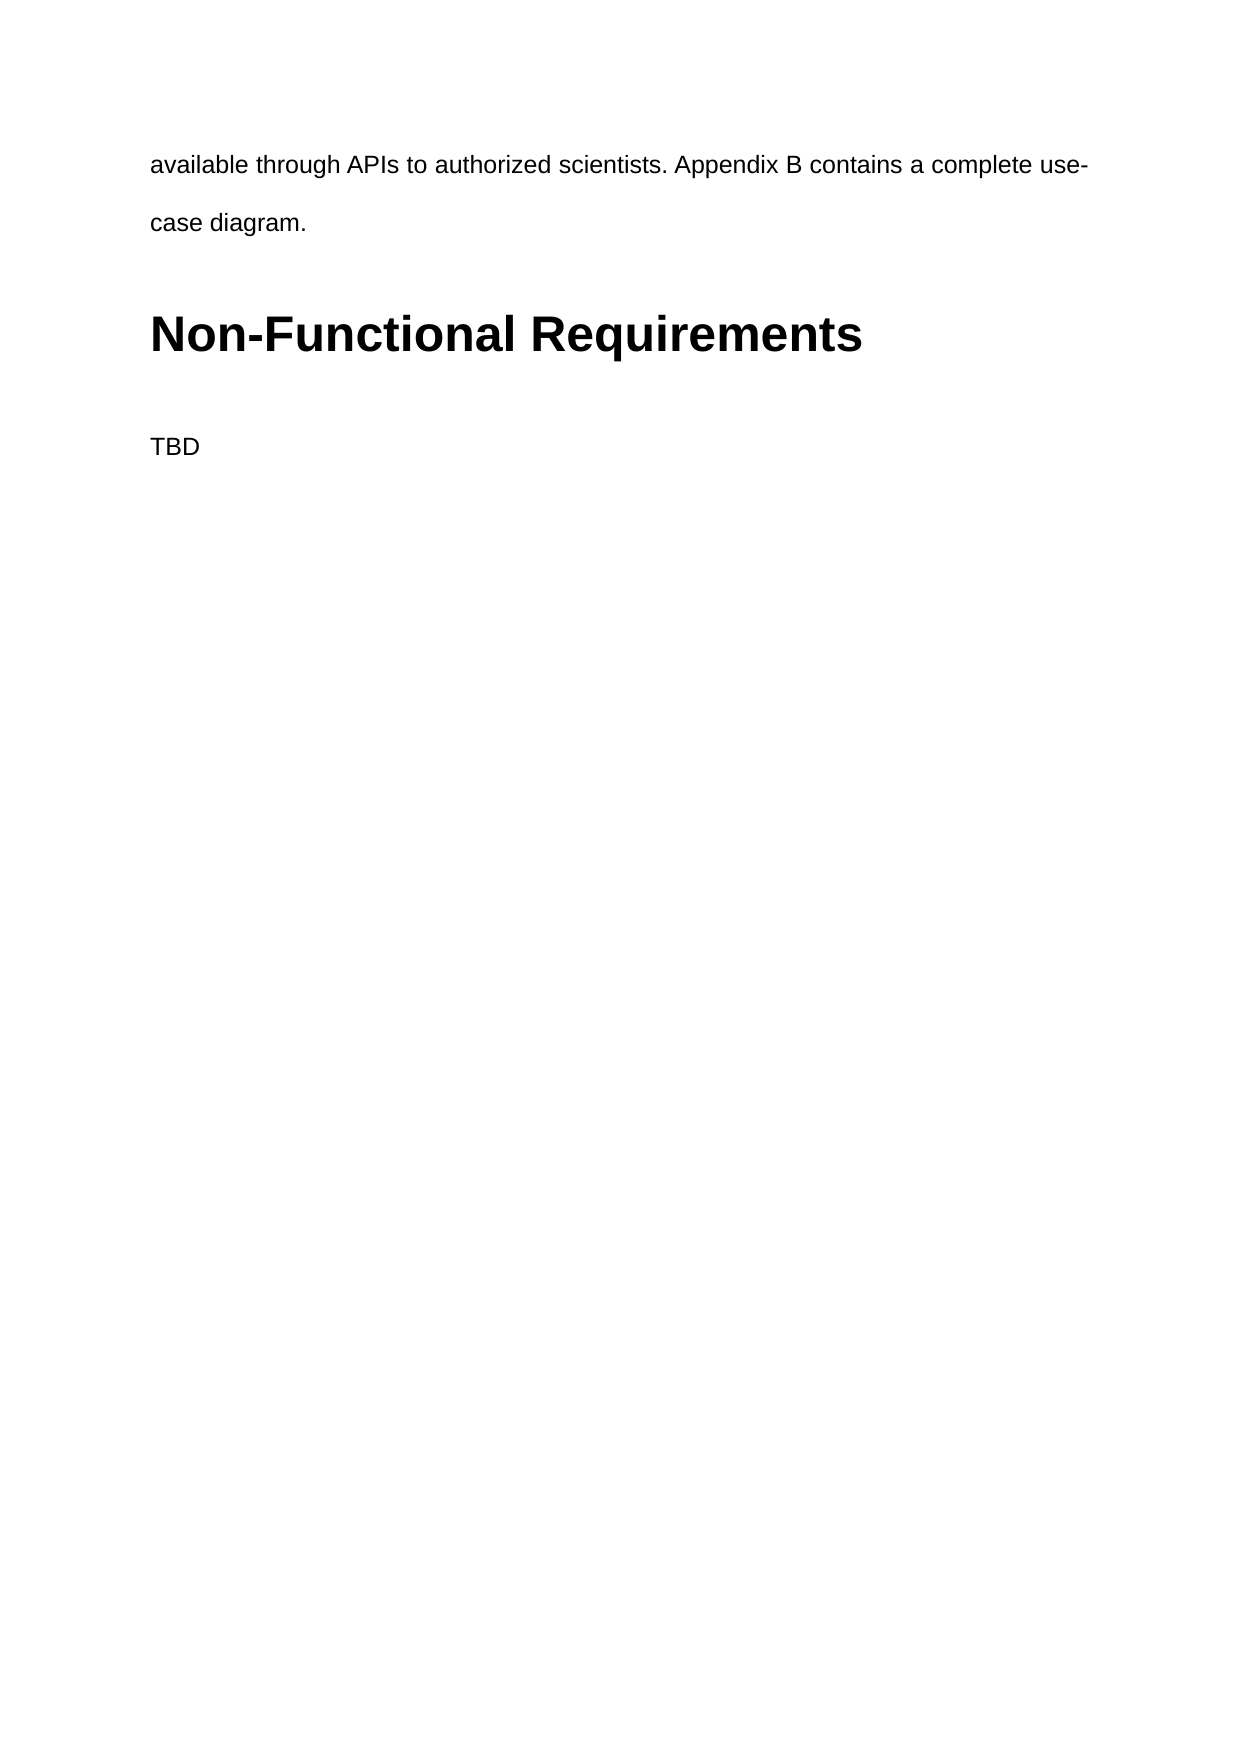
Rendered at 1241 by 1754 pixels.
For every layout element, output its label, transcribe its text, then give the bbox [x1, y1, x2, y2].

subtitle Non-Functional Requirements [150, 304, 1091, 362]
text available through APIs to authorized scientists. Appendix B contains a complete use-case diagram. [150, 150, 1091, 236]
text TBD [150, 432, 1091, 461]
